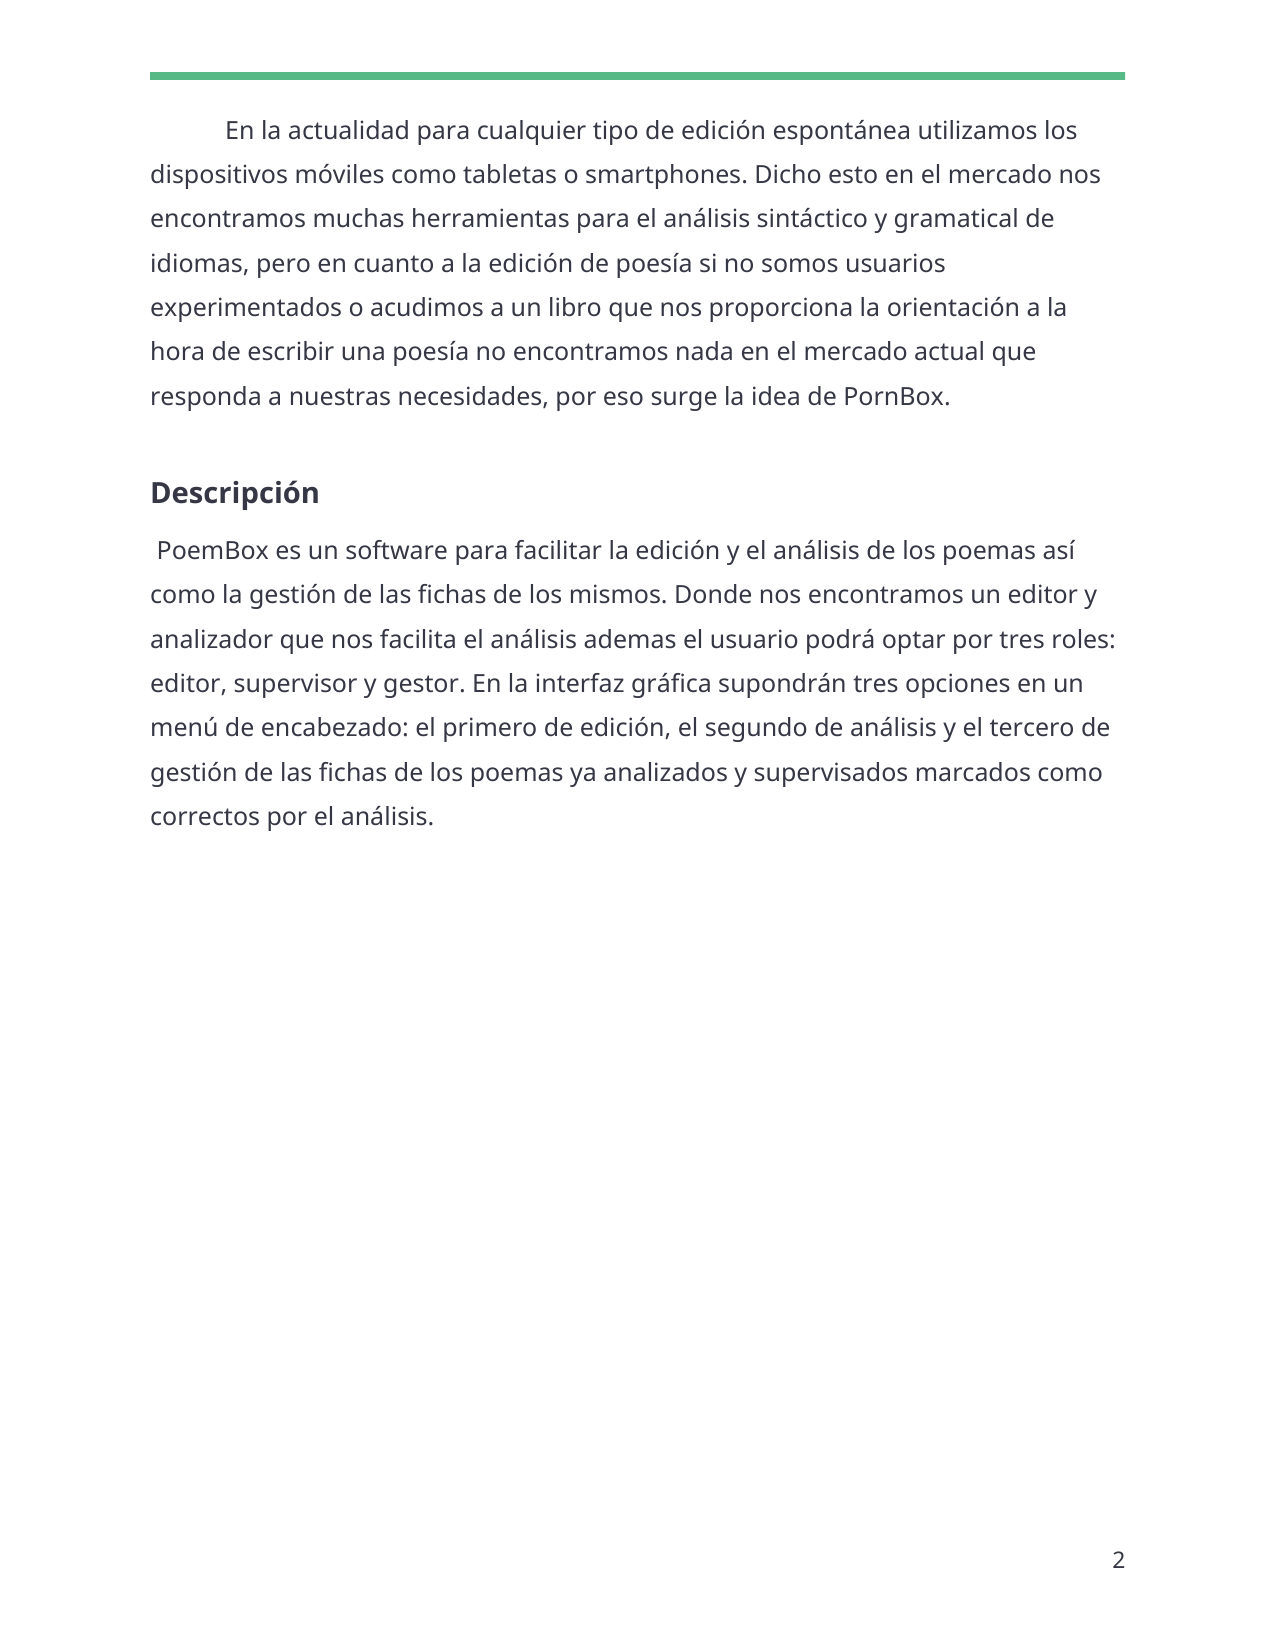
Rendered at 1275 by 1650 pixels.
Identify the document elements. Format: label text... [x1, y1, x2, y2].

subtitle Descripción [150, 472, 1125, 512]
picture [150, 72, 1125, 80]
text PoemBox es un software para facilitar la edición y el análisis de los poemas así como la gestión de las fichas de los mismos. Donde nos encontramos un editor y analizador que nos facilita el análisis ademas el usuario podrá optar por tres roles: editor, supervisor y gestor. En la interfaz gráfica supondrán tres opciones en un menú de encabezado: el primero de edición, el segundo de análisis y el tercero de gestión de las fichas de los poemas ya analizados y supervisados marcados como correctos por el análisis. [150, 533, 1125, 833]
text En la actualidad para cualquier tipo de edición espontánea utilizamos los dispositivos móviles como tabletas o smartphones. Dicho esto en el mercado nos encontramos muchas herramientas para el análisis sintáctico y gramatical de idiomas, pero en cuanto a la edición de poesía si no somos usuarios experimentados o acudimos a un libro que nos proporciona la orientación a la hora de escribir una poesía no encontramos nada en el mercado actual que responda a nuestras necesidades, por eso surge la idea de PornBox. [150, 112, 1125, 412]
